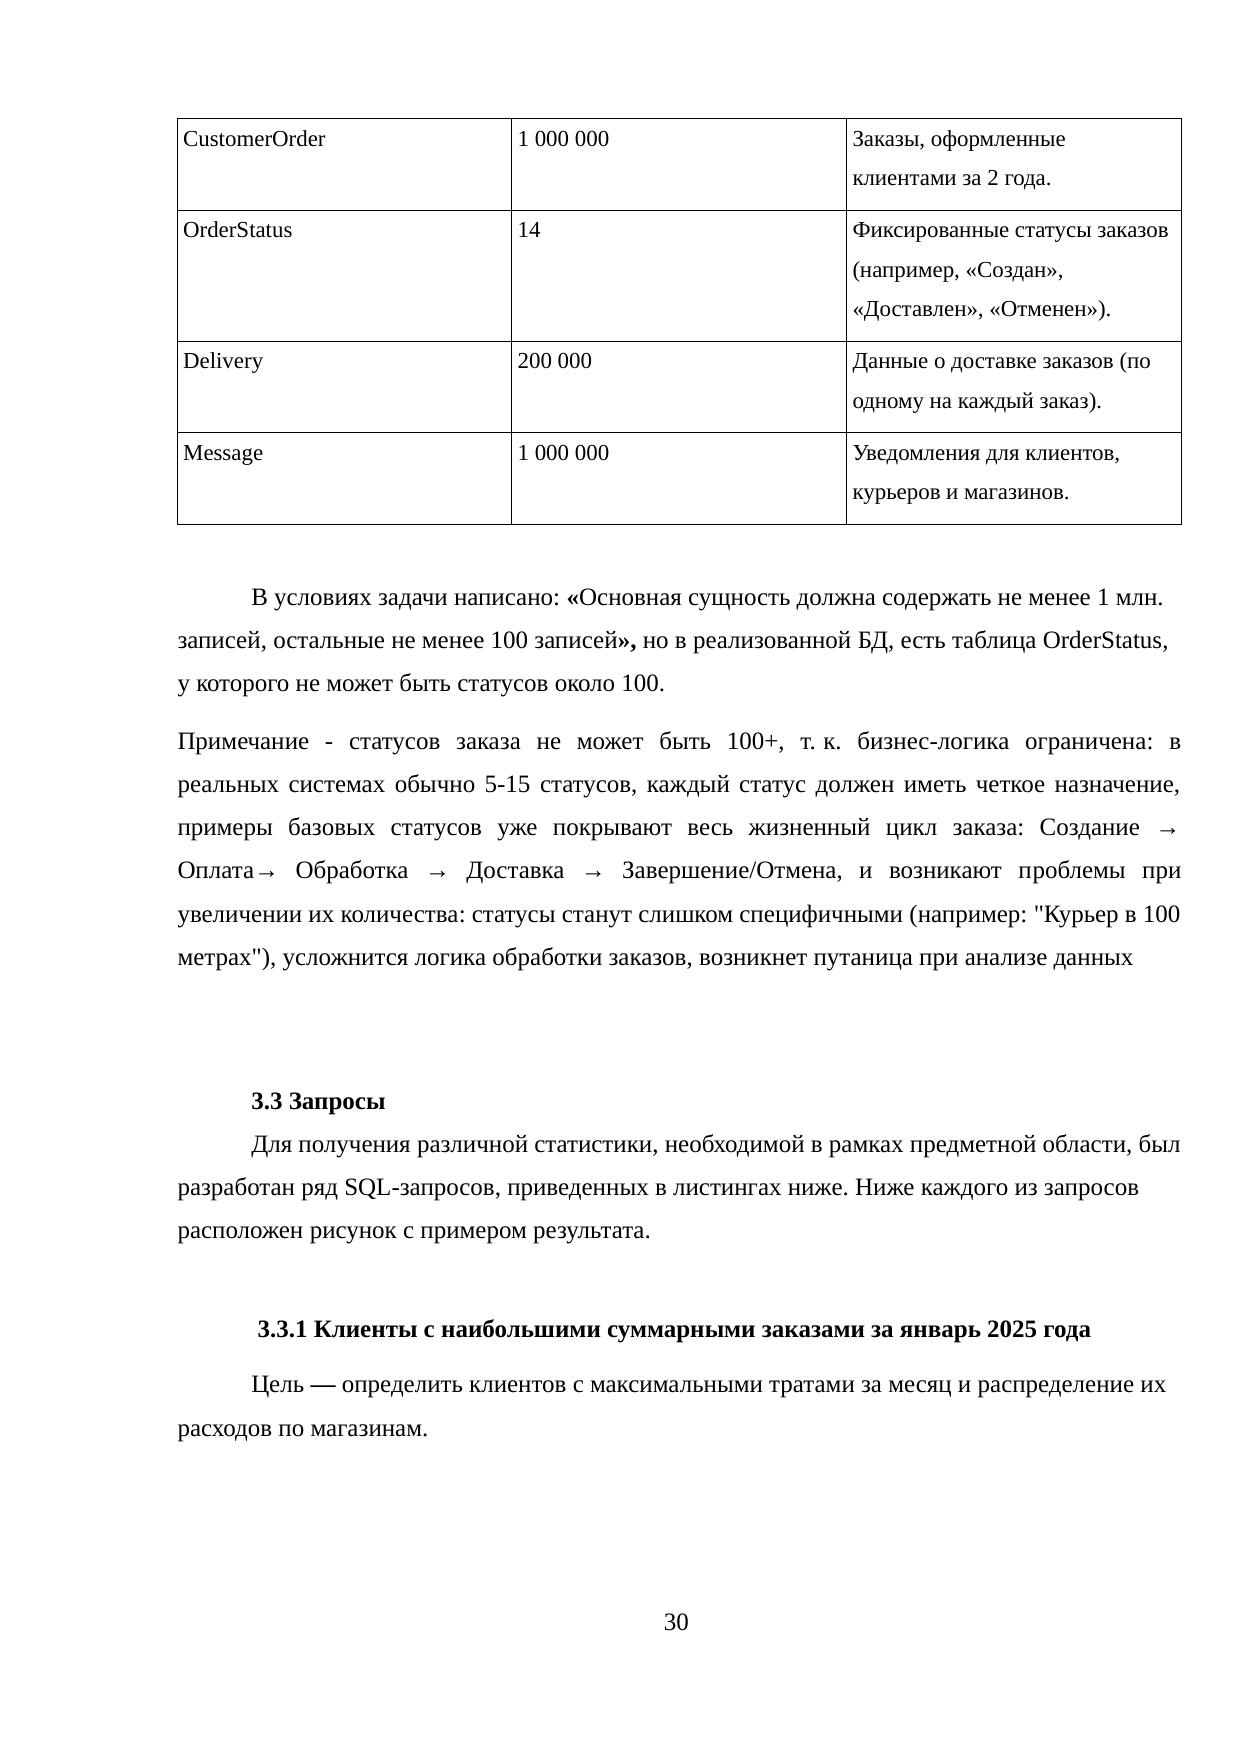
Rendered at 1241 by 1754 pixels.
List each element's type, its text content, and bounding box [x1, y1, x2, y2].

table_cell 14 [512, 211, 846, 341]
table_cell Заказы, оформленные клиентами за 2 года. [847, 119, 1181, 209]
subtitle 3.3.1 Клиенты с наибольшими суммарными заказами за январь 2025 года [177, 1314, 1181, 1343]
table_cell Delivery [178, 342, 511, 432]
table_cell 1 000 000 [512, 119, 846, 209]
table_cell Данные о доставке заказов (по одному на каждый заказ). [847, 342, 1181, 432]
text В условиях задачи написано: «Основная сущность должна содержать не менее 1 млн. записей, остальные не менее 100 записей», но в реализованной БД, есть таблица OrderStatus, у которого не может быть статусов около 100. [177, 582, 1181, 697]
table_cell Уведомления для клиентов, курьеров и магазинов. [847, 433, 1181, 523]
text Для получения различной статистики, необходимой в рамках предметной области, был разработан ряд SQL-запросов, приведенных в листингах ниже. Ниже каждого из запросов расположен рисунок с примером результата. [177, 1129, 1181, 1244]
table_cell CustomerOrder [178, 119, 511, 209]
table_cell Message [178, 433, 511, 523]
text Примечание - статусов заказа не может быть 100+, т. к. бизнес-логика ограничена: в реальных системах обычно 5-15 статусов, каждый статус должен иметь четкое назначение, примеры базовых статусов уже покрывают весь жизненный цикл заказа: Создание → Оплата→ Обработка → Доставка → Завершение/Отмена, и возникают проблемы при увеличении их количества: cтатусы станут слишком специфичными (например: "Курьер в 100 метрах"), усложнится логика обработки заказов, возникнет путаница при анализе данных [177, 726, 1181, 971]
table_cell OrderStatus [178, 211, 511, 341]
text 3.3 Запросы [177, 1086, 1181, 1114]
text Цель — определить клиентов с максимальными тратами за месяц и распределение их расходов по магазинам. [177, 1369, 1181, 1441]
table_cell 200 000 [512, 342, 846, 432]
table_cell 1 000 000 [512, 433, 846, 523]
table_cell Фиксированные статусы заказов (например, «Создан», «Доставлен», «Отменен»). [847, 211, 1181, 341]
